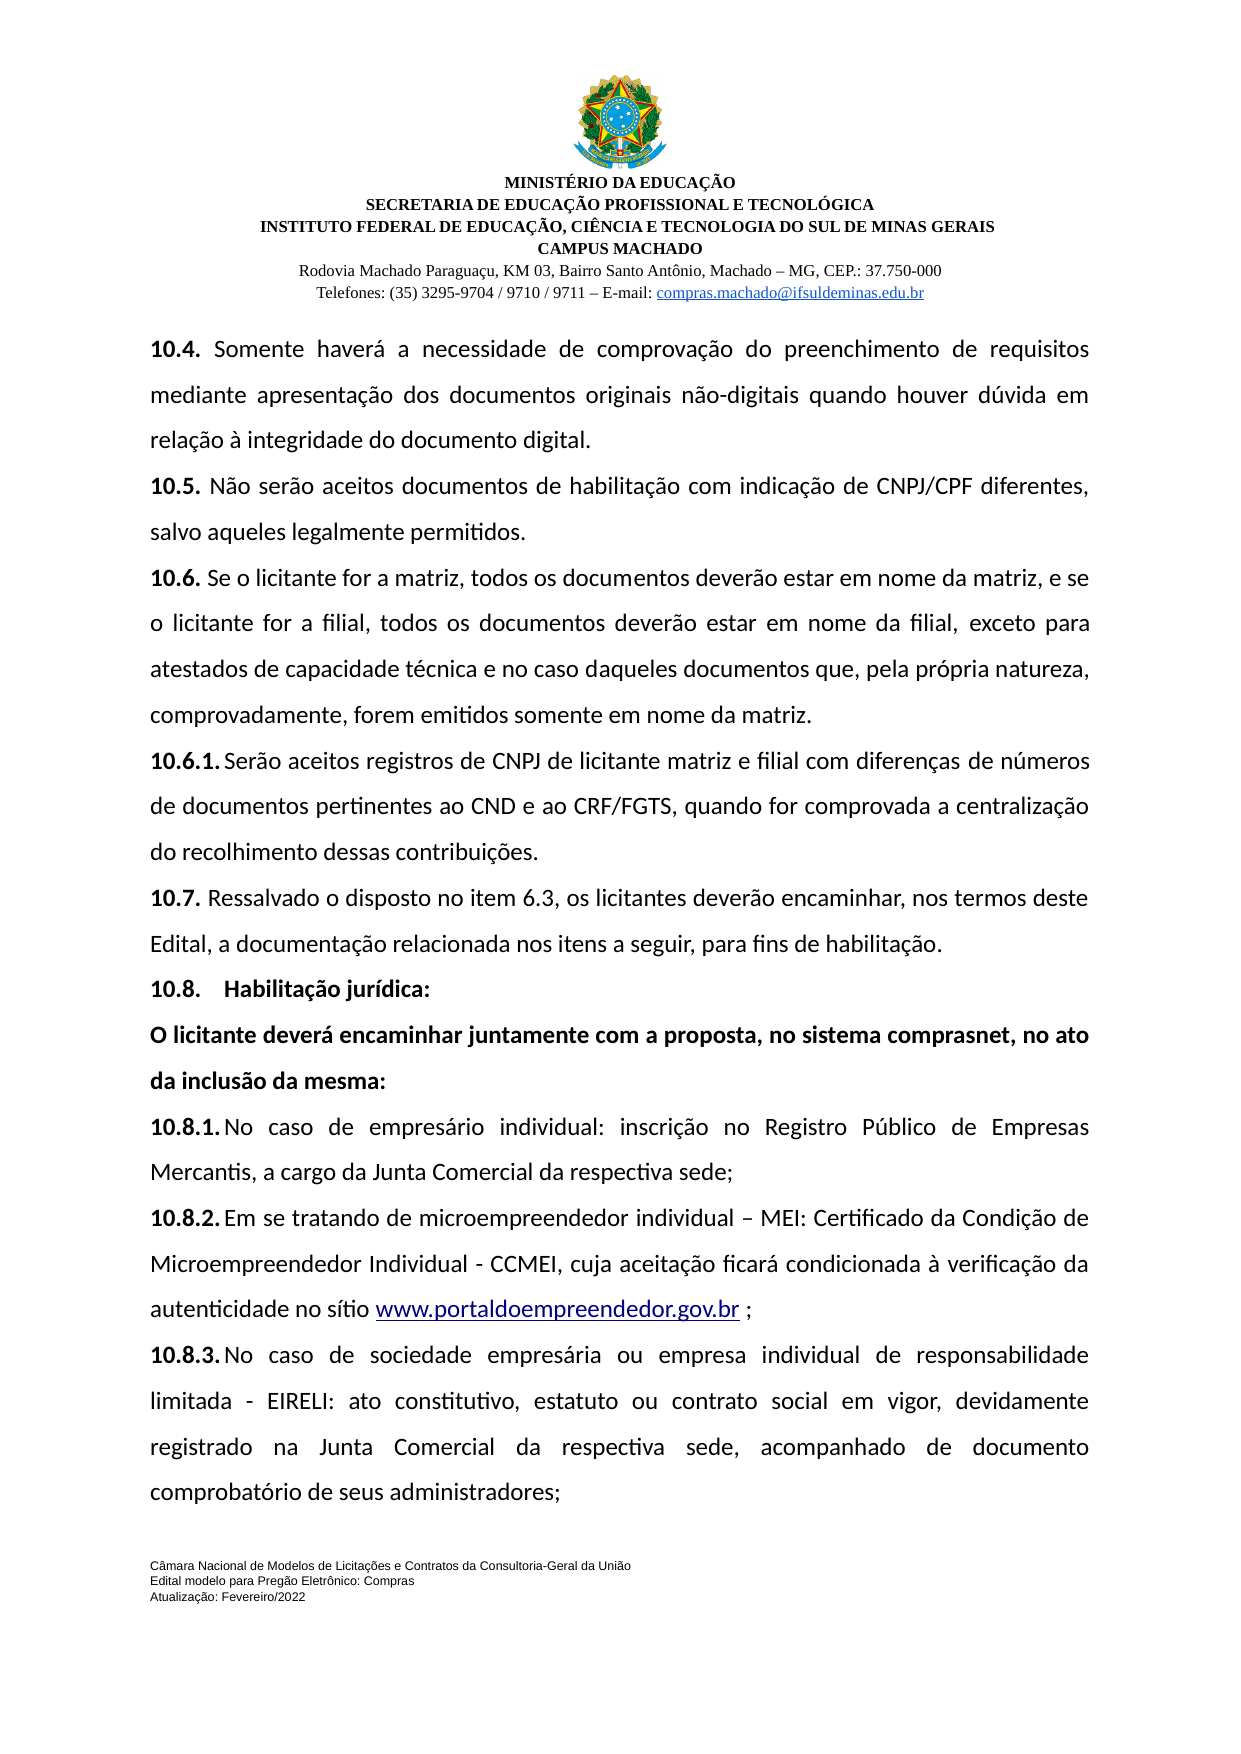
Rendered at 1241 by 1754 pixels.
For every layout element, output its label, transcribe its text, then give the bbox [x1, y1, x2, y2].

picture [613, 164, 628, 169]
picture [573, 75, 667, 169]
text 10.4. Somente haverá a necessidade de comprovação do preenchimento de requisitos mediante apresentação dos documentos originais não-digitais quando houver dúvida em relação à integridade do documento digital. [150, 333, 1090, 455]
text 10.8.2. Em se tratando de microempreendedor individual – MEI: Certificado da Condição de Microempreendedor Individual - CCMEI, cuja aceitação ficará condicionada à verificação da autenticidade no sítio www.portaldoempreendedor.gov.br ; [150, 1202, 1090, 1324]
picture [639, 150, 650, 156]
text O licitante deverá encaminhar juntamente com a proposta, no sistema comprasnet, no ato da inclusão da mesma: [150, 1019, 1090, 1095]
text 10.5. Não serão aceitos documentos de habilitação com indicação de CNPJ/CPF diferentes, salvo aqueles legalmente permitidos. [150, 470, 1090, 547]
text 10.8.3. No caso de sociedade empresária ou empresa individual de responsabilidade limitada - EIRELI: ato constitutivo, estatuto ou contrato social em vigor, devidamente registrado na Junta Comercial da respectiva sede, acompanhado de documento comprobatório de seus administradores; [150, 1339, 1090, 1507]
text 10.7. Ressalvado o disposto no item 6.3, os licitantes deverão encaminhar, nos termos deste Edital, a documentação relacionada nos itens a seguir, para fins de habilitação. [150, 882, 1090, 958]
text 10.8.1. No caso de empresário individual: inscrição no Registro Público de Empresas Mercantis, a cargo da Junta Comercial da respectiva sede; [150, 1111, 1090, 1187]
text 10.6. Se o licitante for a matriz, todos os documentos deverão estar em nome da matriz, e se o licitante for a filial, todos os documentos deverão estar em nome da filial, exceto para atestados de capacidade técnica e no caso daqueles documentos que, pela própria natureza, comprovadamente, forem emitidos somente em nome da matriz. [150, 562, 1090, 729]
text 10.8. Habilitação jurídica: [150, 973, 1090, 1004]
text 10.6.1. Serão aceitos registros de CNPJ de licitante matriz e filial com diferenças de números de documentos pertinentes ao CND e ao CRF/FGTS, quando for comprovada a centralização do recolhimento dessas contribuições. [150, 745, 1090, 867]
